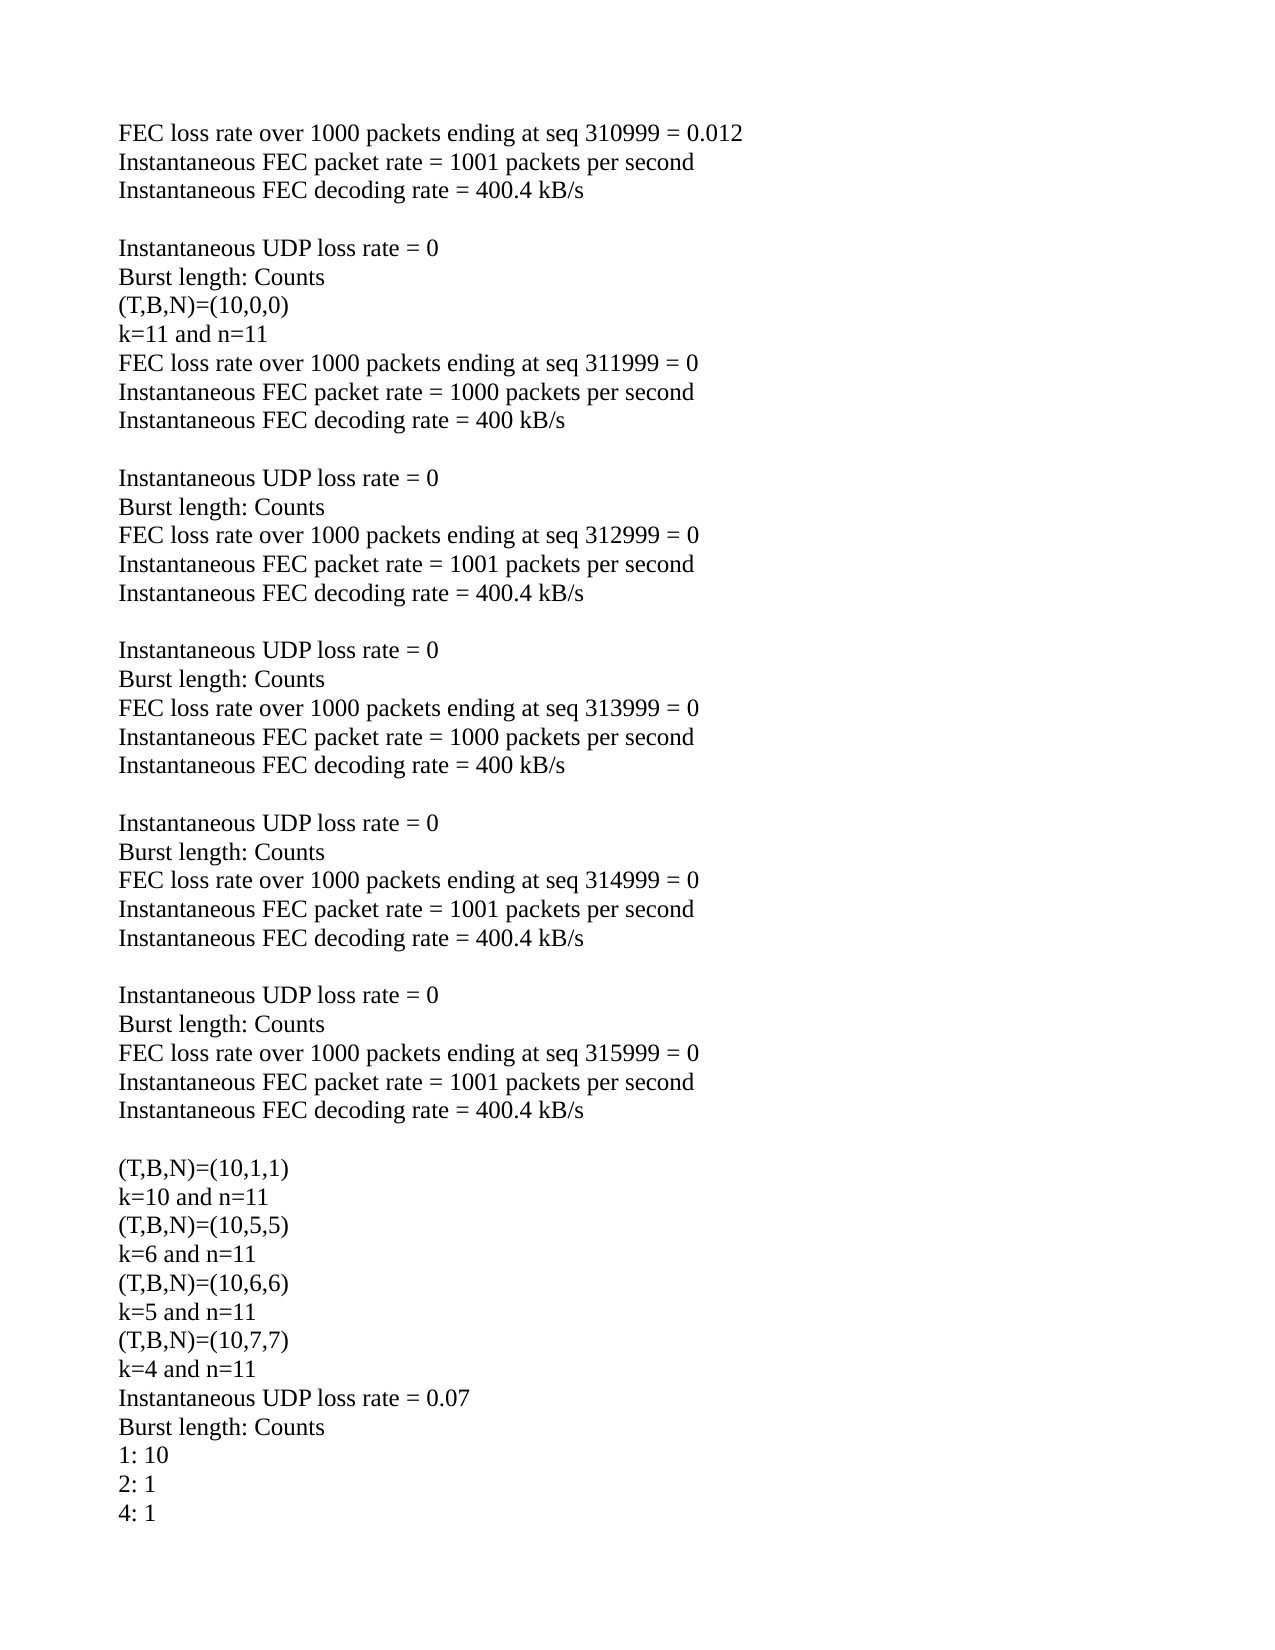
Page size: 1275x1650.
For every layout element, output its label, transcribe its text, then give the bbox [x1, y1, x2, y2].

text Instantaneous FEC decoding rate = 400.4 kB/s [118, 176, 1157, 204]
text FEC loss rate over 1000 packets ending at seq 312999 = 0 [118, 521, 1157, 549]
text Instantaneous FEC packet rate = 1000 packets per second [118, 377, 1157, 406]
text Instantaneous FEC packet rate = 1001 packets per second [118, 1067, 1157, 1096]
text 2: 1 [118, 1469, 1157, 1498]
text (T,B,N)=(10,1,1) [118, 1153, 1157, 1182]
text (T,B,N)=(10,7,7) [118, 1326, 1157, 1354]
text Instantaneous FEC packet rate = 1001 packets per second [118, 147, 1157, 176]
text FEC loss rate over 1000 packets ending at seq 314999 = 0 [118, 866, 1157, 894]
text Instantaneous UDP loss rate = 0.07 [118, 1383, 1157, 1412]
text Instantaneous FEC decoding rate = 400 kB/s [118, 406, 1157, 434]
text Instantaneous UDP loss rate = 0 [118, 636, 1157, 664]
text Instantaneous UDP loss rate = 0 [118, 808, 1157, 837]
text Burst length: Counts [118, 492, 1157, 521]
text k=11 and n=11 [118, 319, 1157, 348]
text 1: 10 [118, 1441, 1157, 1469]
text Instantaneous FEC decoding rate = 400.4 kB/s [118, 923, 1157, 952]
text Instantaneous UDP loss rate = 0 [118, 233, 1157, 262]
text (T,B,N)=(10,6,6) [118, 1268, 1157, 1297]
text k=10 and n=11 [118, 1182, 1157, 1211]
text (T,B,N)=(10,0,0) [118, 291, 1157, 319]
text k=5 and n=11 [118, 1297, 1157, 1326]
text k=6 and n=11 [118, 1239, 1157, 1268]
text Burst length: Counts [118, 262, 1157, 291]
text FEC loss rate over 1000 packets ending at seq 315999 = 0 [118, 1038, 1157, 1067]
text Instantaneous FEC decoding rate = 400.4 kB/s [118, 1096, 1157, 1124]
text Instantaneous FEC packet rate = 1001 packets per second [118, 549, 1157, 578]
text k=4 and n=11 [118, 1354, 1157, 1383]
text FEC loss rate over 1000 packets ending at seq 311999 = 0 [118, 348, 1157, 377]
text FEC loss rate over 1000 packets ending at seq 313999 = 0 [118, 693, 1157, 722]
text Instantaneous UDP loss rate = 0 [118, 463, 1157, 492]
text FEC loss rate over 1000 packets ending at seq 310999 = 0.012 [118, 118, 1157, 147]
text Burst length: Counts [118, 837, 1157, 866]
text Instantaneous FEC decoding rate = 400.4 kB/s [118, 578, 1157, 607]
text Instantaneous FEC packet rate = 1000 packets per second [118, 722, 1157, 751]
text Instantaneous FEC decoding rate = 400 kB/s [118, 751, 1157, 779]
text (T,B,N)=(10,5,5) [118, 1211, 1157, 1239]
text Burst length: Counts [118, 664, 1157, 693]
text Instantaneous FEC packet rate = 1001 packets per second [118, 894, 1157, 923]
text Instantaneous UDP loss rate = 0 [118, 981, 1157, 1009]
text 4: 1 [118, 1498, 1157, 1527]
text Burst length: Counts [118, 1412, 1157, 1441]
text Burst length: Counts [118, 1009, 1157, 1038]
